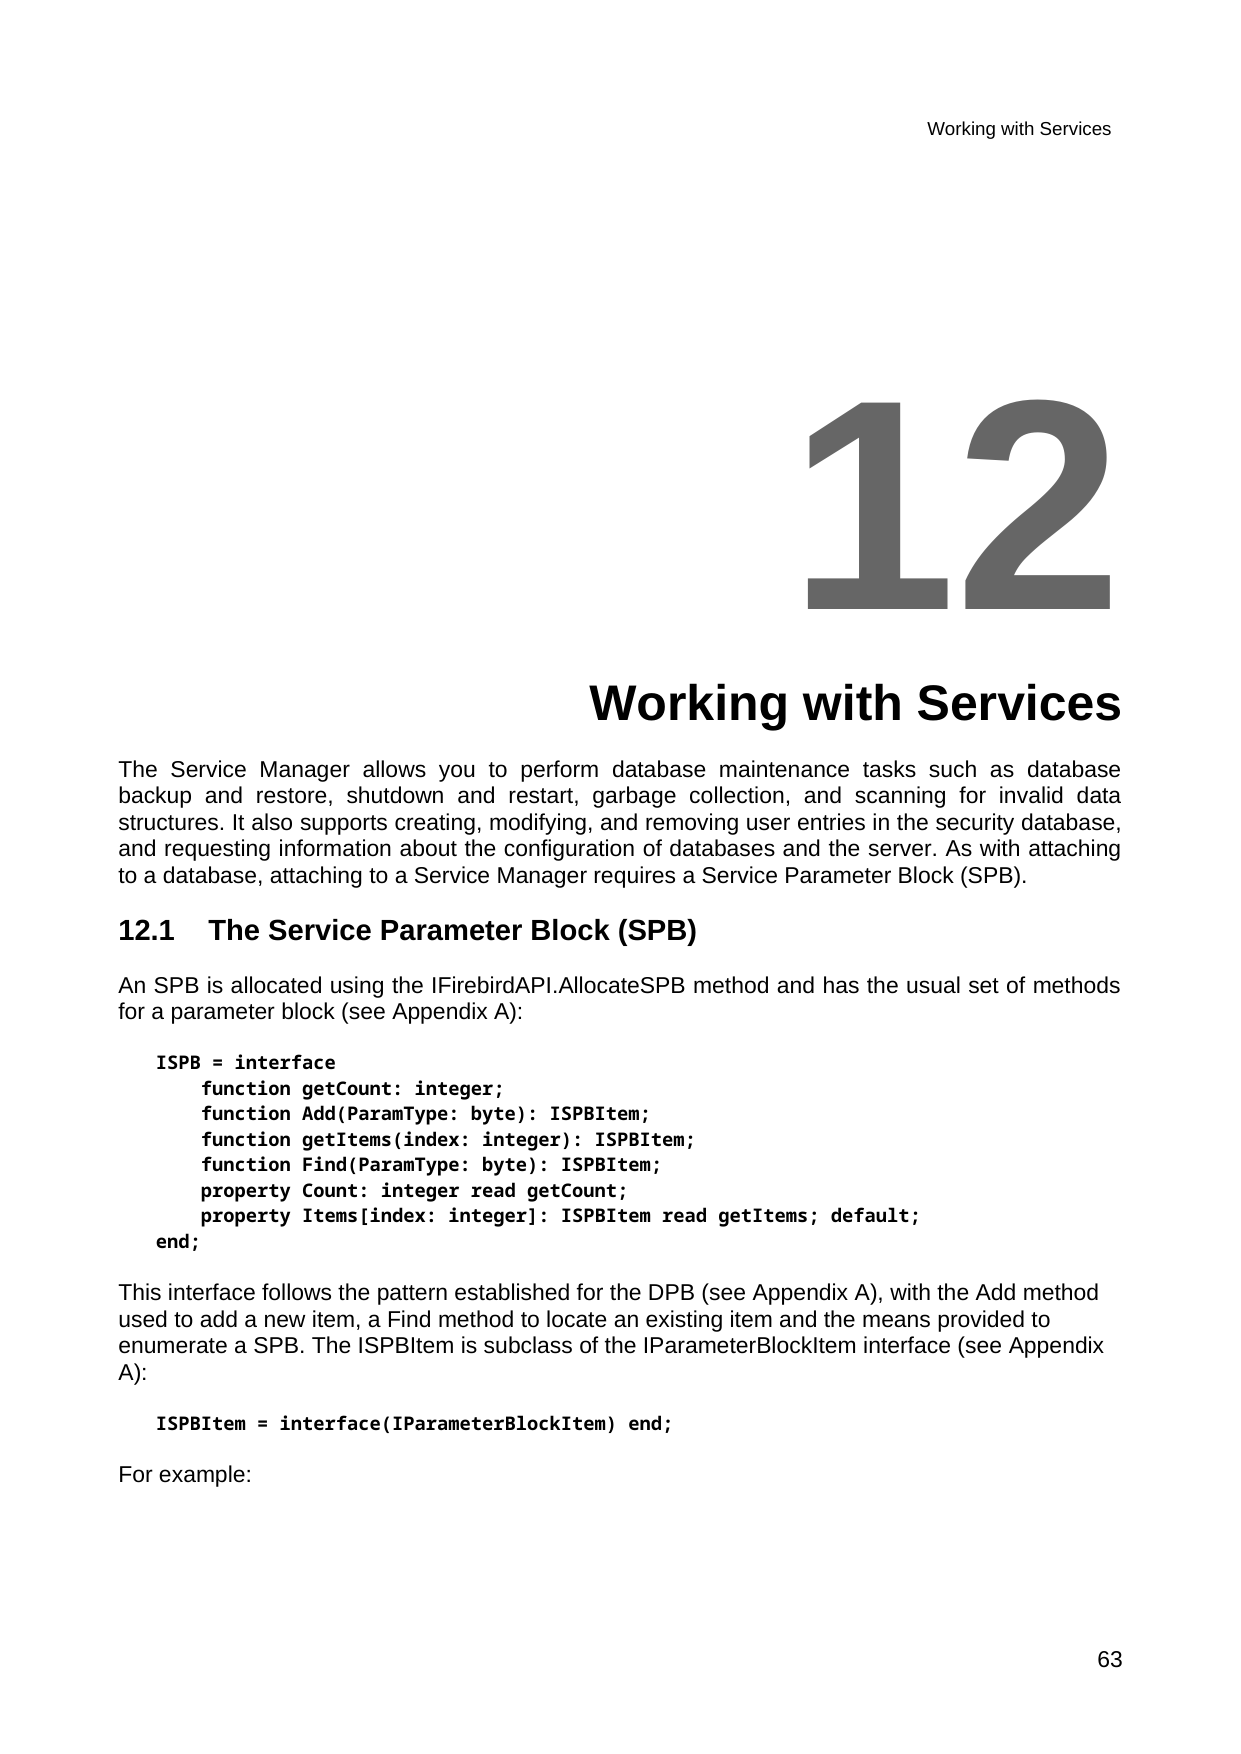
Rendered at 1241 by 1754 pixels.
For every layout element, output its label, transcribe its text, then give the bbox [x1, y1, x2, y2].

text property Items[index: integer]: ISPBItem read getItems; default; [156, 1203, 1122, 1228]
text This interface follows the pattern established for the DPB (see Appendix A.), with the Add method used to add a new item, a Find method to locate an existing item and the means provided to enumerate a SPB. The ISPBItem is subclass of the IParameterBlockItem interface (see Appendix A.): [118, 1279, 1122, 1385]
text function getCount: integer; [156, 1075, 1122, 1101]
subtitle Working with Services [81, 328, 1122, 731]
text function Add(ParamType: byte): ISPBItem; [156, 1101, 1122, 1126]
text The Service Manager allows you to perform database maintenance tasks such as database backup and restore, shutdown and restart, garbage collection, and scanning for invalid data structures. It also supports creating, modifying, and removing user entries in the security database, and requesting information about the configuration of databases and the server. As with attaching to a database, attaching to a Service Manager requires a Service Parameter Block (SPB). [118, 756, 1122, 888]
text For example: [118, 1461, 1122, 1488]
text ISPBItem = interface(IParameterBlockItem) end; [156, 1410, 1122, 1436]
text end; [156, 1228, 1122, 1254]
text property Count: integer read getCount; [156, 1177, 1122, 1203]
subtitle The Service Parameter Block (SPB) [118, 913, 1122, 946]
text ISPB = interface [156, 1050, 1122, 1075]
text An SPB is allocated using the IFirebirdAPI.AllocateSPB method and has the usual set of methods for a parameter block (see Appendix A.): [118, 972, 1122, 1025]
text function getItems(index: integer): ISPBItem; [156, 1126, 1122, 1152]
text function Find(ParamType: byte): ISPBItem; [156, 1152, 1122, 1177]
